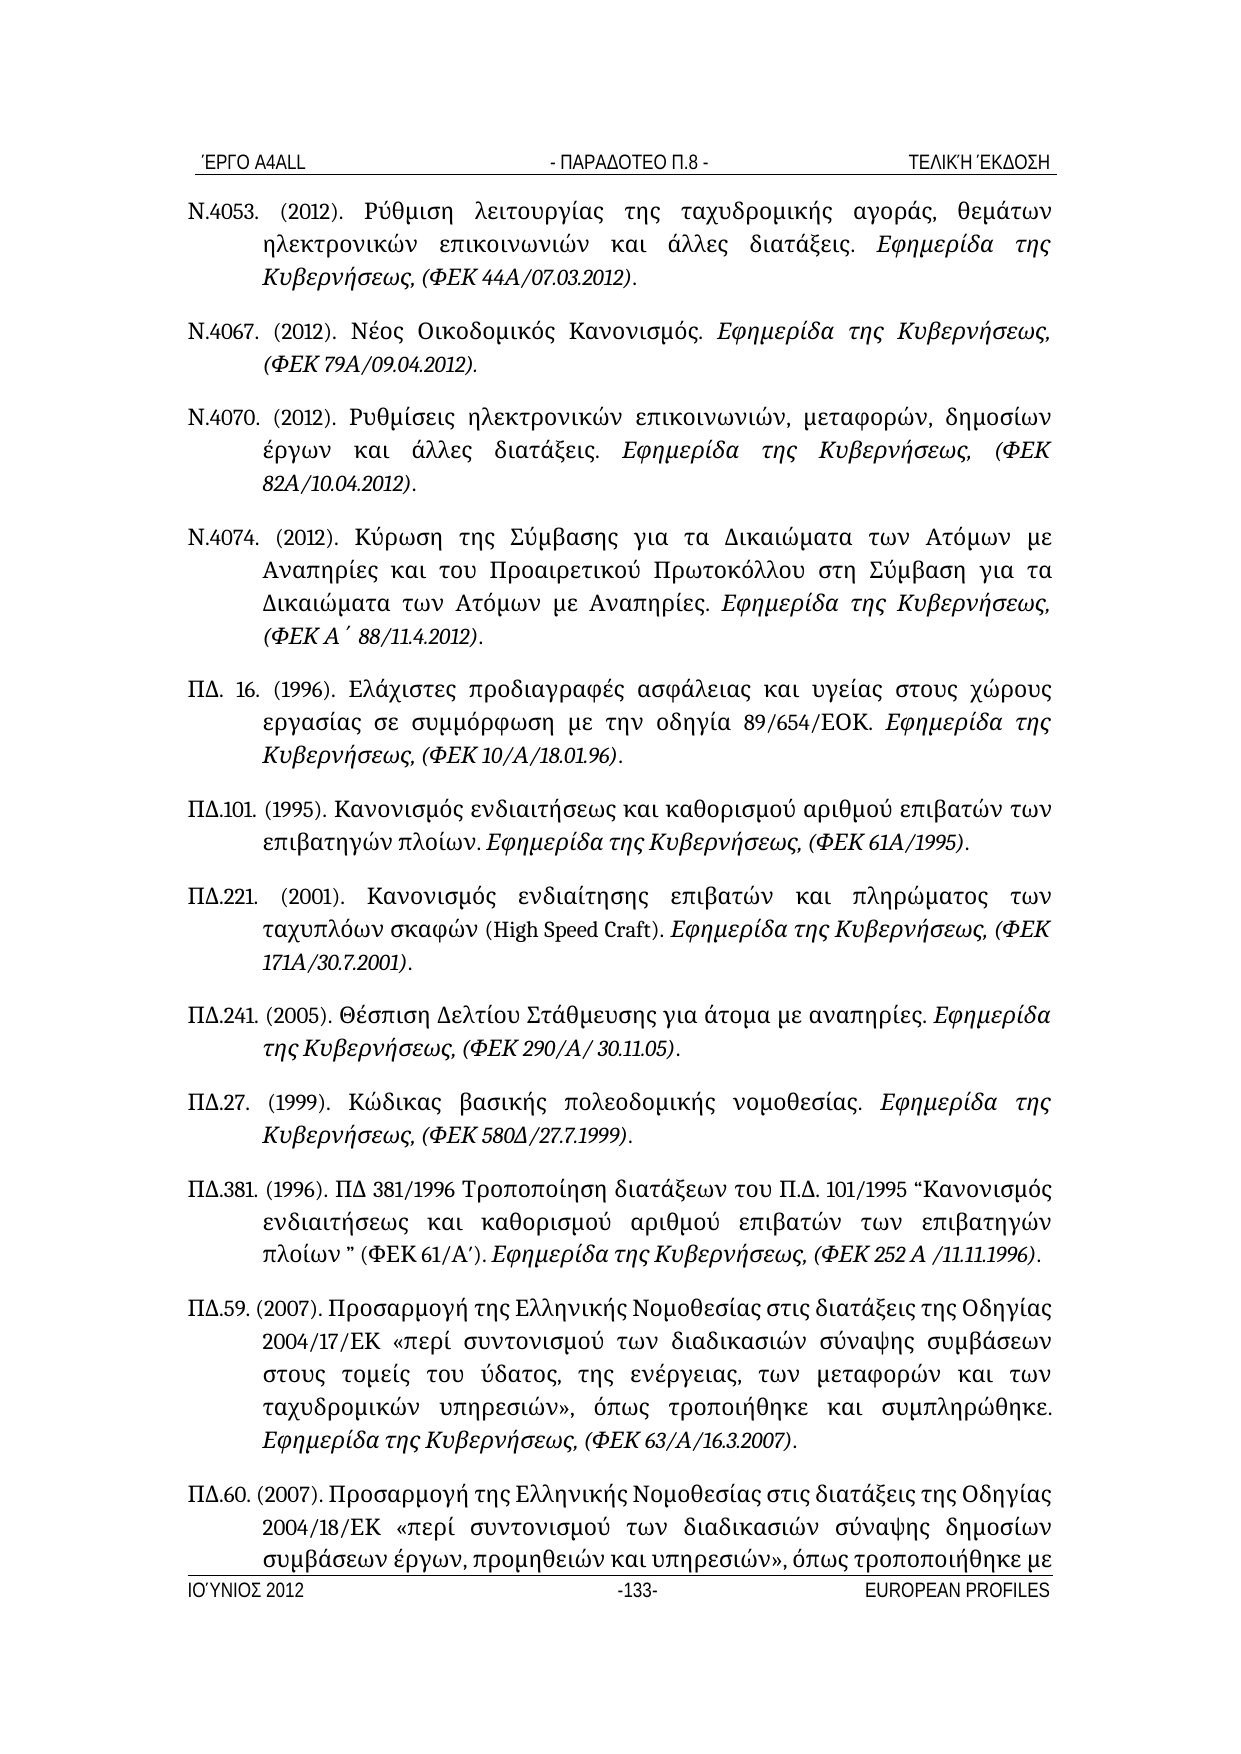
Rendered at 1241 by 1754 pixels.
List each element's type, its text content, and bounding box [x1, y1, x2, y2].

text ΠΔ.27. (1999). Κώδικας βασικής πολεοδομικής νομοθεσίας. Εφημερίδα της Κυβερνήσεως, (ΦΕΚ 580Δ/27.7.1999). [187, 1090, 1053, 1149]
text Ν.4074. (2012). Κύρωση της Σύμβασης για τα Δικαιώματα των Ατόμων με Αναπηρίες και του Προαιρετικού Πρωτοκόλλου στη Σύμβαση για τα Δικαιώματα των Ατόμων με Αναπηρίες. Εφημερίδα της Κυβερνήσεως, (ΦΕΚ Α΄ 88/11.4.2012). [187, 525, 1053, 650]
text ΠΔ.221. (2001). Κανονισμός ενδιαίτησης επιβατών και πληρώματος των ταχυπλόων σκαφών (High Speed Craft). Εφημερίδα της Κυβερνήσεως, (ΦΕΚ 171Α/30.7.2001). [187, 883, 1053, 976]
text ΠΔ. 16. (1996). Ελάχιστες προδιαγραφές ασφάλειας και υγείας στους χώρους εργασίας σε συμμόρφωση με την οδηγία 89/654/ΕΟΚ. Εφημερίδα της Κυβερνήσεως, (ΦΕΚ 10/Α/18.01.96). [187, 677, 1053, 769]
text Ν.4067. (2012). Νέος Οικοδομικός Κανονισμός. Εφημερίδα της Κυβερνήσεως, (ΦΕΚ 79Α/09.04.2012). [187, 318, 1053, 378]
text ΠΔ.241. (2005). Θέσπιση Δελτίου Στάθμευσης για άτομα με αναπηρίες. Εφημερίδα της Κυβερνήσεως, (ΦΕΚ 290/Α/ 30.11.05). [187, 1003, 1053, 1062]
text ΠΔ.381. (1996). ΠΔ 381/1996 Τροποποίηση διατάξεων του Π.Δ. 101/1995 “Κανονισμός ενδιαιτήσεως και καθορισμού αριθμού επιβατών των επιβατηγών πλοίων ” (ΦΕΚ 61/Α′). Εφημερίδα της Κυβερνήσεως, (ΦΕΚ 252 Α /11.11.1996). [187, 1176, 1053, 1269]
text Ν.4070. (2012). Ρυθμίσεις ηλεκτρονικών επικοινωνιών, μεταφορών, δημοσίων έργων και άλλες διατάξεις. Εφημερίδα της Κυβερνήσεως, (ΦΕΚ 82Α/10.04.2012). [187, 405, 1053, 497]
text ΠΔ.101. (1995). Κανονισμός ενδιαιτήσεως και καθορισμού αριθμού επιβατών των επιβατηγών πλοίων. Εφημερίδα της Κυβερνήσεως, (ΦΕΚ 61Α/1995). [187, 797, 1053, 856]
text ΠΔ.59. (2007). Προσαρμογή της Ελληνικής Νομοθεσίας στις διατάξεις της Οδηγίας 2004/17/ΕΚ «περί συντονισμού των διαδικασιών σύναψης συμβάσεων στους τομείς του ύδατος, της ενέργειας, των μεταφορών και των ταχυδρομικών υπηρεσιών», όπως τροποιήθηκε και συμπληρώθηκε. Εφημερίδα της Κυβερνήσεως, (ΦΕΚ 63/Α/16.3.2007). [187, 1296, 1053, 1454]
text ΠΔ.60. (2007). Προσαρμογή της Ελληνικής Νομοθεσίας στις διατάξεις της Οδηγίας 2004/18/ΕΚ «περί συντονισμού των διαδικασιών σύναψης δημοσίων συμβάσεων έργων, προμηθειών και υπηρεσιών», όπως τροποποιήθηκε με [187, 1481, 1053, 1574]
text Ν.4053. (2012). Ρύθμιση λειτουργίας της ταχυδρομικής αγοράς, θεμάτων ηλεκτρονικών επικοινωνιών και άλλες διατάξεις. Εφημερίδα της Κυβερνήσεως, (ΦΕΚ 44Α/07.03.2012). [187, 199, 1053, 291]
